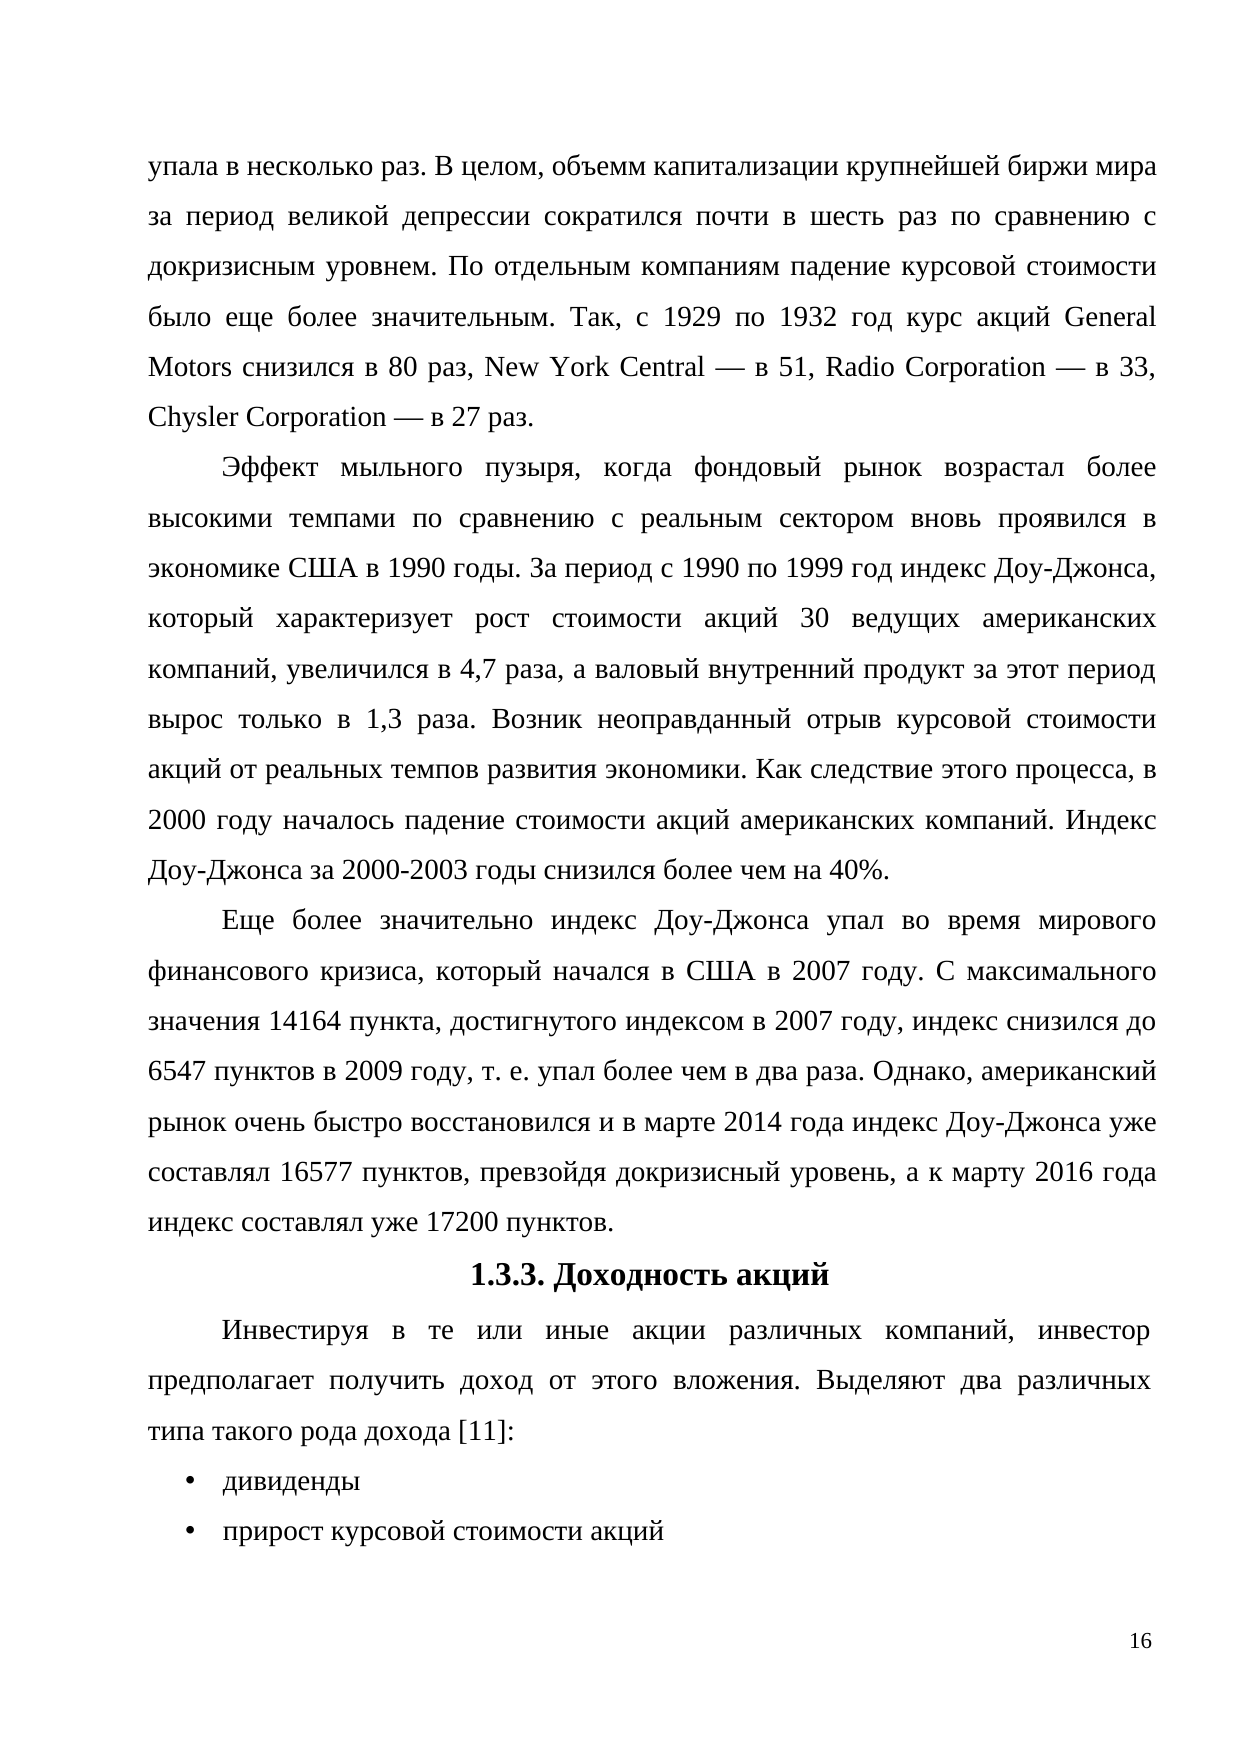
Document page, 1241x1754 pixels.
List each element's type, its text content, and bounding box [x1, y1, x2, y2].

text Еще более значительно индекс Доу-Джонса упал во время мирового финансового кризиса, который начался в США в 2007 году. С максимального значения 14164 пункта, достигнутого индексом в 2007 году, индекс снизился до 6547 пунктов в 2009 году, т. е. упал более чем в два раза. Однако, американский рынок очень быстро восстановился и в марте 2014 года индекс Доу-Джонса уже составлял 16577 пунктов, превзойдя докризисный уровень, а к марту 2016 года индекс составлял уже 17200 пунктов. [148, 902, 1158, 1238]
text Инвестируя в те или иные акции различных компаний, инвестор предполагает получить доход от этого вложения. Выделяют два различных типа такого рода дохода [11]: [148, 1312, 1152, 1446]
text упала в несколько раз. В целом, объемм капитализации крупнейшей биржи мира за период великой депрессии сократился почти в шесть раз по сравнению с докризисным уровнем. По отдельным компаниям падение курсовой стоимости было еще более значительным. Так, с 1929 по 1932 год курс акций General Motors снизился в 80 раз, New York Central — в 51, Radio Corporation — в 33, Chysler Corporation — в 27 раз. [148, 148, 1158, 433]
subtitle 1.3.3. Доходность акций [148, 1254, 1152, 1293]
text Эффект мыльного пузыря, когда фондовый рынок возрастал более высокими темпами по сравнению с реальным сектором вновь проявился в экономике США в 1990 годы. За период с 1990 по 1999 год индекс Доу-Джонса, который характеризует рост стоимости акций 30 ведущих американских компаний, увеличился в 4,7 раза, а валовый внутренний продукт за этот период вырос только в 1,3 раза. Возник неоправданный отрыв курсовой стоимости акций от реальных темпов развития экономики. Как следствие этого процесса, в 2000 году началось падение стоимости акций американских компаний. Индекс Доу-Джонса за 2000-2003 годы снизился более чем на 40%. [148, 449, 1158, 886]
list прирост курсовой стоимости акций [185, 1513, 1152, 1547]
list дивиденды [185, 1463, 1152, 1497]
